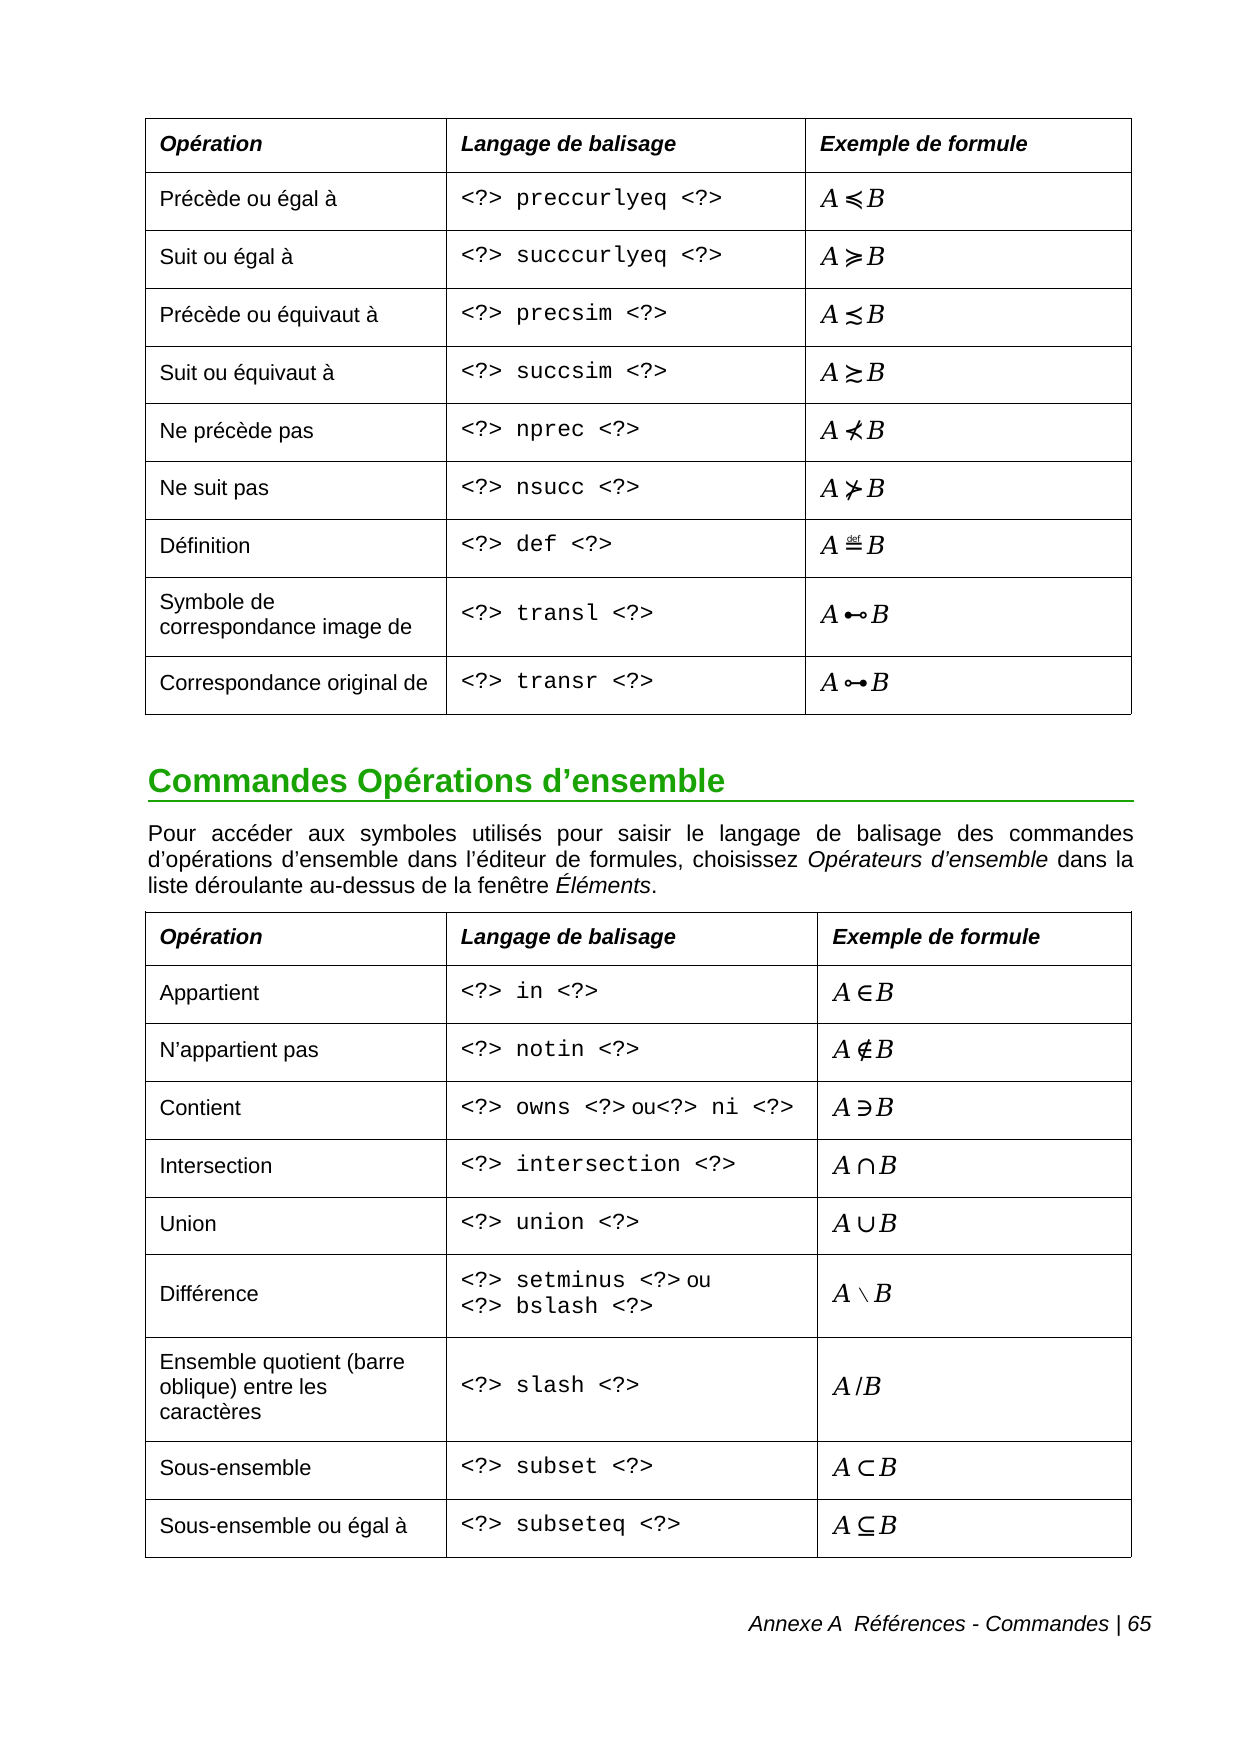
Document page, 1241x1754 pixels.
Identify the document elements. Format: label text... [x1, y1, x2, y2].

table_cell [818, 1500, 1131, 1556]
table_cell [818, 1338, 1131, 1441]
table_cell <?> intersection <?> [447, 1140, 817, 1197]
table_cell <?> in <?> [447, 966, 817, 1023]
table_cell Symbole de correspondance image de [146, 578, 446, 656]
table_cell [806, 289, 1131, 346]
table_cell <?> notin <?> [447, 1024, 817, 1081]
table_cell [818, 1255, 1131, 1336]
table_cell [818, 1024, 1131, 1081]
table_cell [818, 1082, 1131, 1139]
subtitle Commandes Opérations d’ensemble [148, 762, 1134, 800]
text Pour accéder aux symboles utilisés pour saisir le langage de balisage des commandes d’opérations d’ensemble dans l’éditeur de formules, choisissez Opérateurs d’ensemble dans la liste déroulante au-dessus de la fenêtre Éléments. [148, 820, 1134, 899]
table_cell <?> nsucc <?> [447, 462, 805, 519]
table_cell [806, 578, 1131, 656]
table_cell N’appartient pas [146, 1024, 446, 1081]
table_cell <?> nprec <?> [447, 404, 805, 461]
table_cell Suit ou équivaut à [146, 347, 446, 403]
table_cell [806, 462, 1131, 519]
table_cell <?> subset <?> [447, 1442, 817, 1499]
table_cell <?> def <?> [447, 520, 805, 577]
table_header Opération [146, 913, 446, 965]
table_cell [806, 347, 1131, 403]
table_cell <?> union <?> [447, 1198, 817, 1254]
table_cell <?> slash <?> [447, 1338, 817, 1441]
table_cell <?> transl <?> [447, 578, 805, 656]
table_cell [806, 404, 1131, 461]
table_cell [818, 966, 1131, 1023]
table_cell <?> succcurlyeq <?> [447, 231, 805, 288]
table_cell Sous-ensemble ou égal à [146, 1500, 446, 1556]
table_cell Appartient [146, 966, 446, 1023]
table_cell Intersection [146, 1140, 446, 1197]
table_cell Ensemble quotient (barre oblique) entre les caractères [146, 1338, 446, 1441]
table_header Exemple de formule [806, 119, 1131, 172]
table_header Langage de balisage [447, 119, 805, 172]
table_cell <?> transr <?> [447, 657, 805, 714]
table_cell <?> preccurlyeq <?> [447, 173, 805, 230]
table_cell Différence [146, 1255, 446, 1336]
table_cell Ne suit pas [146, 462, 446, 519]
table_header Langage de balisage [447, 913, 817, 965]
table_header Exemple de formule [818, 913, 1131, 965]
table_cell Précède ou équivaut à [146, 289, 446, 346]
table_cell [818, 1140, 1131, 1197]
table_cell Suit ou égal à [146, 231, 446, 288]
table_cell Union [146, 1198, 446, 1254]
table_header Opération [146, 119, 446, 172]
table_cell Correspondance original de [146, 657, 446, 714]
table_cell [818, 1198, 1131, 1254]
table_cell [818, 1442, 1131, 1499]
table_cell <?> setminus <?> ou <?> bslash <?> [447, 1255, 817, 1336]
table_cell <?> subseteq <?> [447, 1500, 817, 1556]
table_cell <?> succsim <?> [447, 347, 805, 403]
table_cell Précède ou égal à [146, 173, 446, 230]
table_cell <?> precsim <?> [447, 289, 805, 346]
table_cell <?> owns <?> ou<?> ni <?> [447, 1082, 817, 1139]
table_cell Contient [146, 1082, 446, 1139]
table_cell [806, 657, 1131, 714]
table_cell [806, 520, 1131, 577]
table_cell Définition [146, 520, 446, 577]
table_cell [806, 173, 1131, 230]
table_cell Sous-ensemble [146, 1442, 446, 1499]
table_cell [806, 231, 1131, 288]
table_cell Ne précède pas [146, 404, 446, 461]
